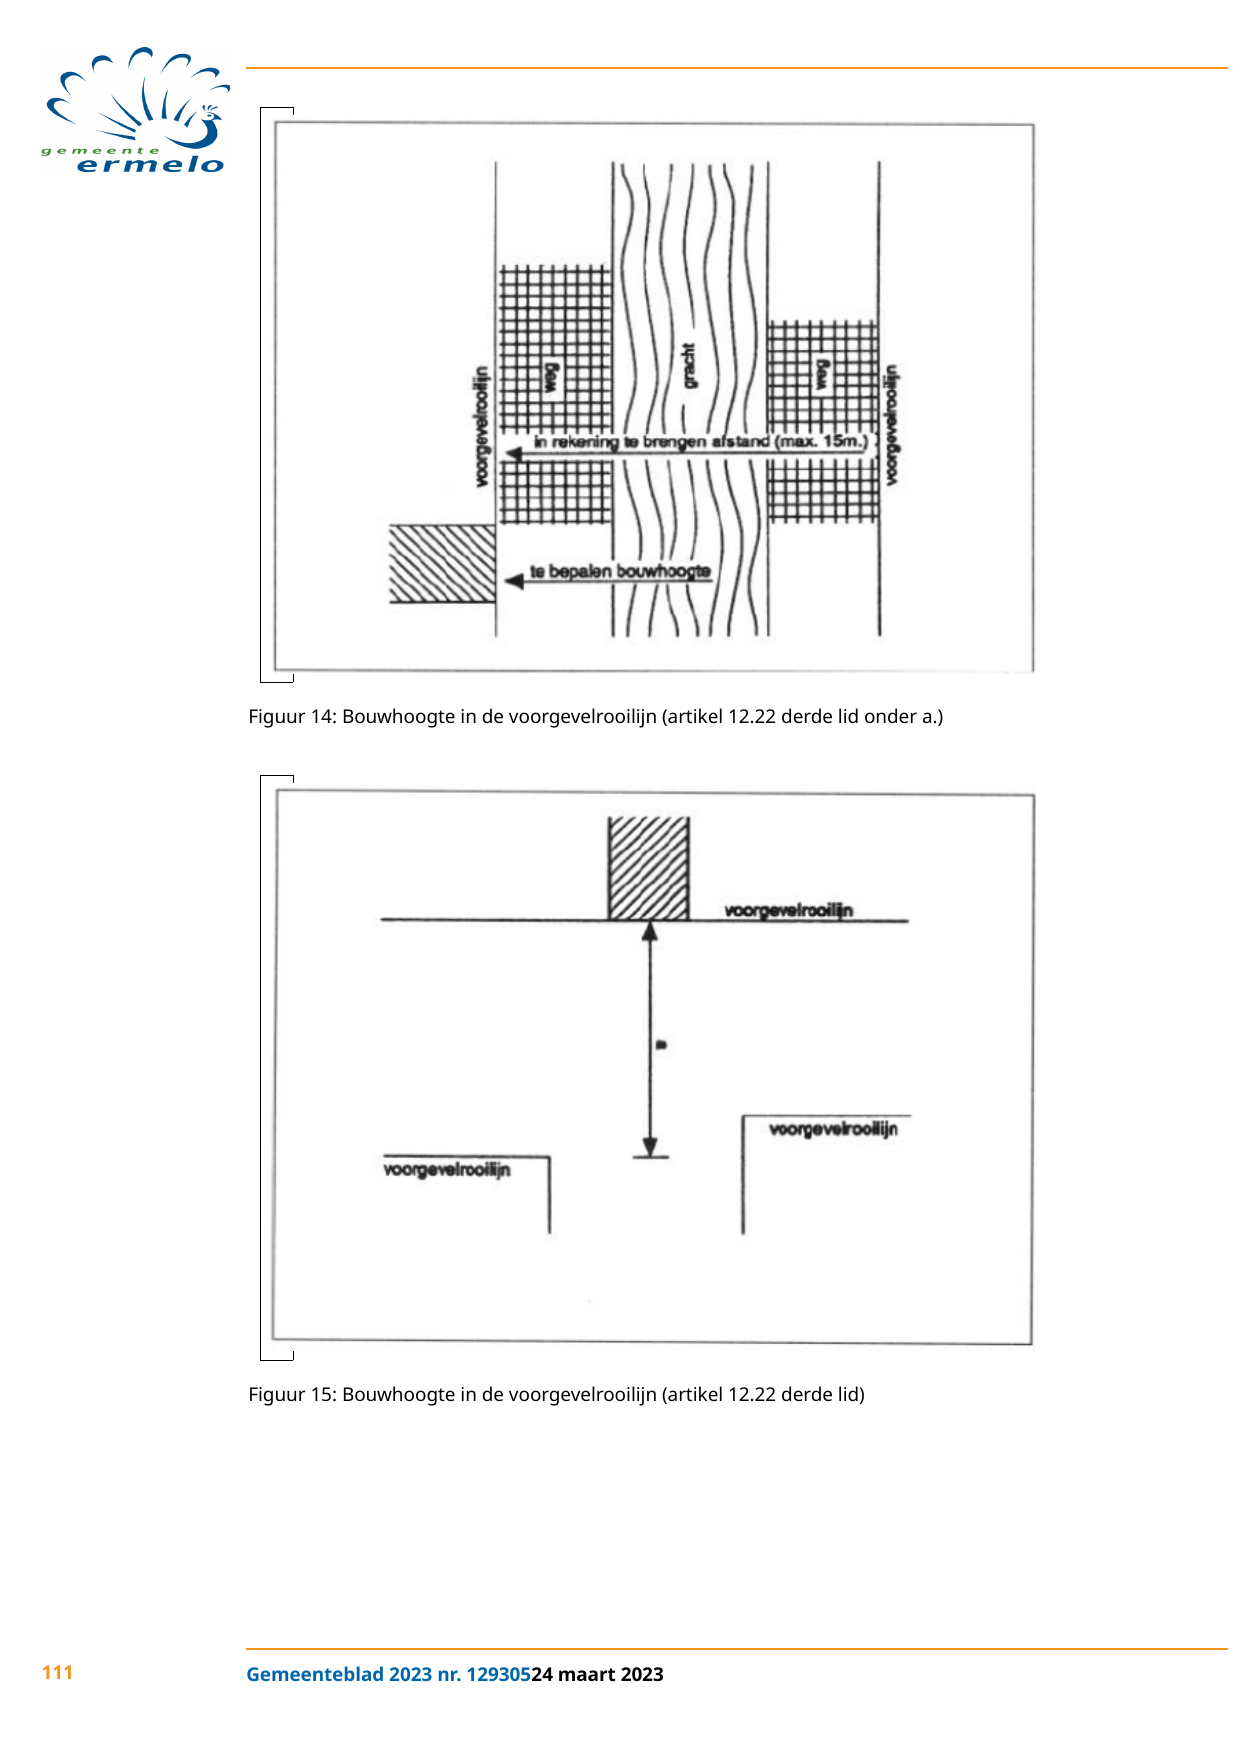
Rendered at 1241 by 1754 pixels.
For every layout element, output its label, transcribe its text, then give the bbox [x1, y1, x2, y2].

picture [41, 47, 231, 172]
picture [268, 115, 1037, 674]
text Figuur 15: Bouwhoogte in de voorgevelrooilijn (artikel 12.22 derde lid) [248, 1381, 1152, 1407]
picture [268, 783, 1037, 1351]
text Figuur 14: Bouwhoogte in de voorgevelrooilijn (artikel 12.22 derde lid onder a.) [248, 703, 1152, 729]
